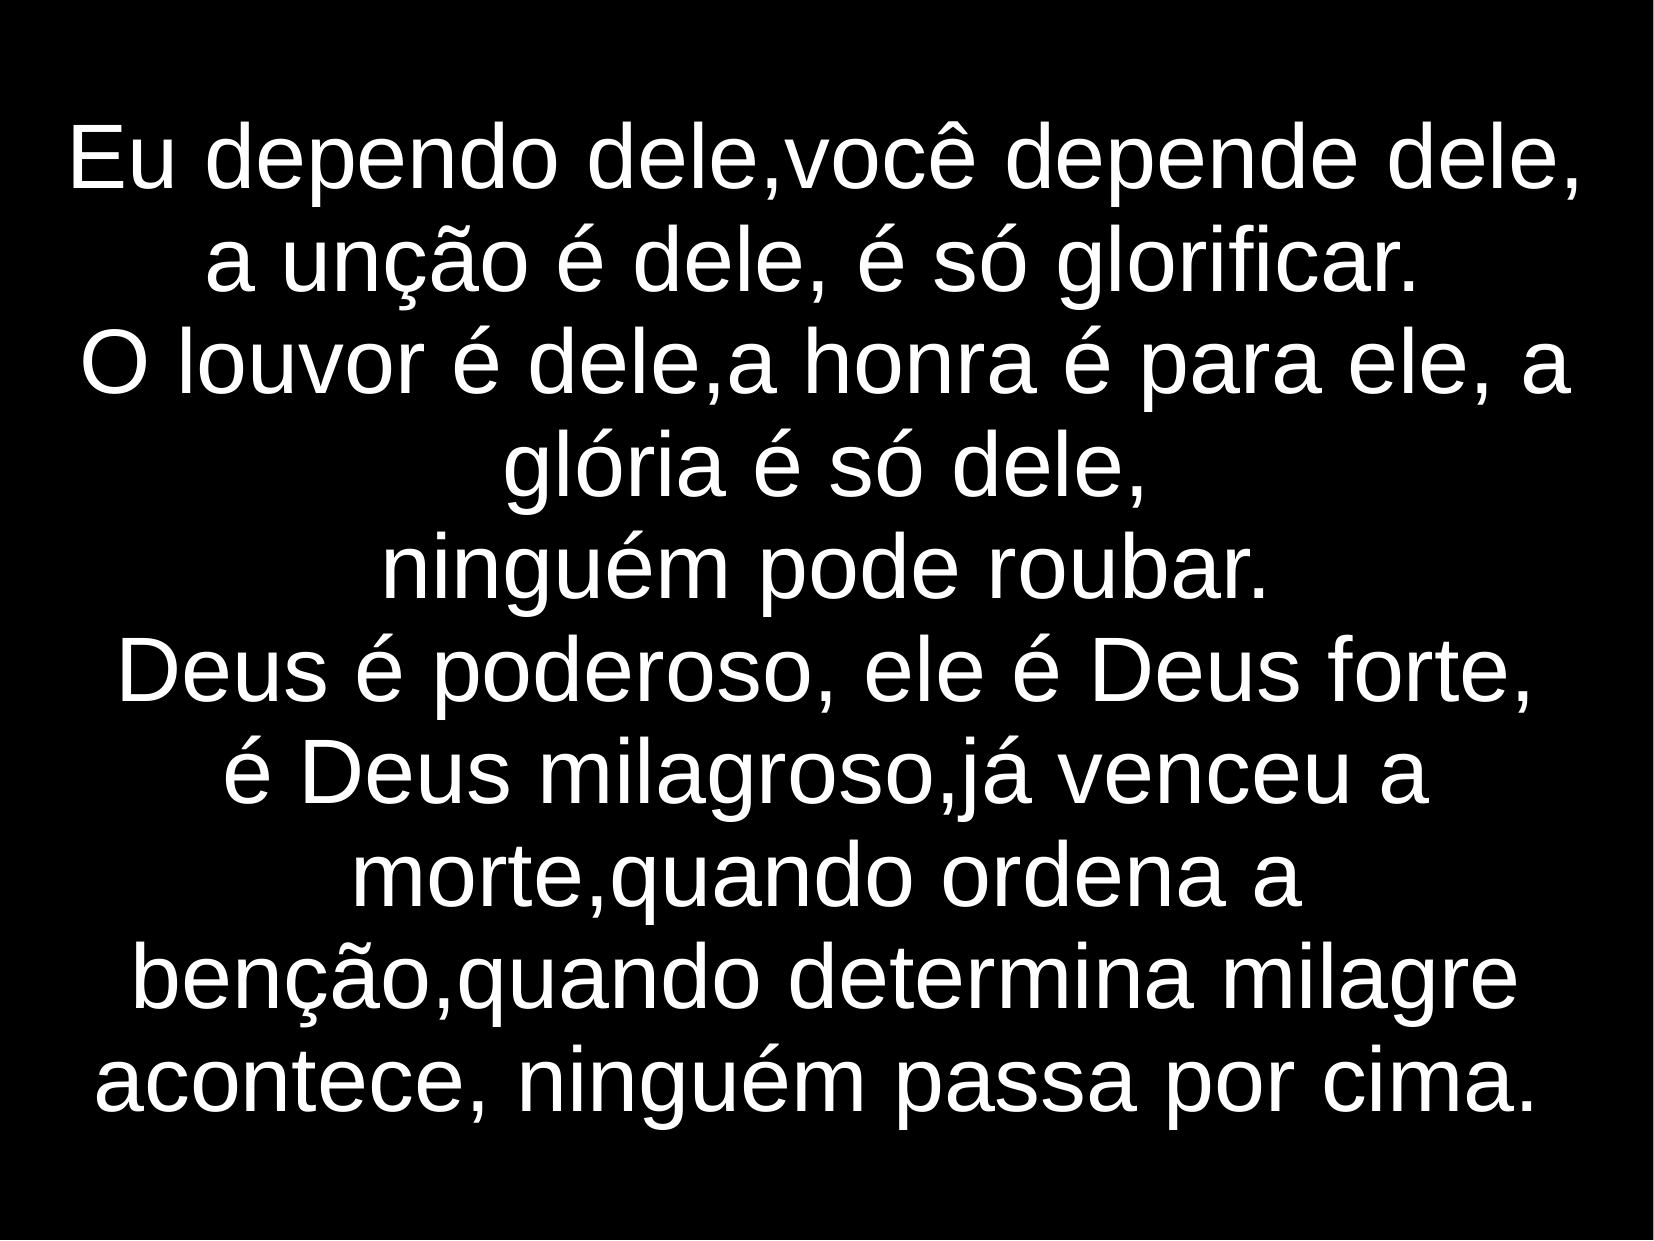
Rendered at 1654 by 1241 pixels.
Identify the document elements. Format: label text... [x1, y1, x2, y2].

subtitle Eu dependo dele,você depende dele, a unção é dele, é só glorificar. O louvor é dele,a honra é para ele, a glória é só dele, ninguém pode roubar. Deus é poderoso, ele é Deus forte, é Deus milagroso,já venceu a morte,quando ordena a benção,quando determina milagre acontece, ninguém passa por cima. [59, 43, 1595, 1193]
